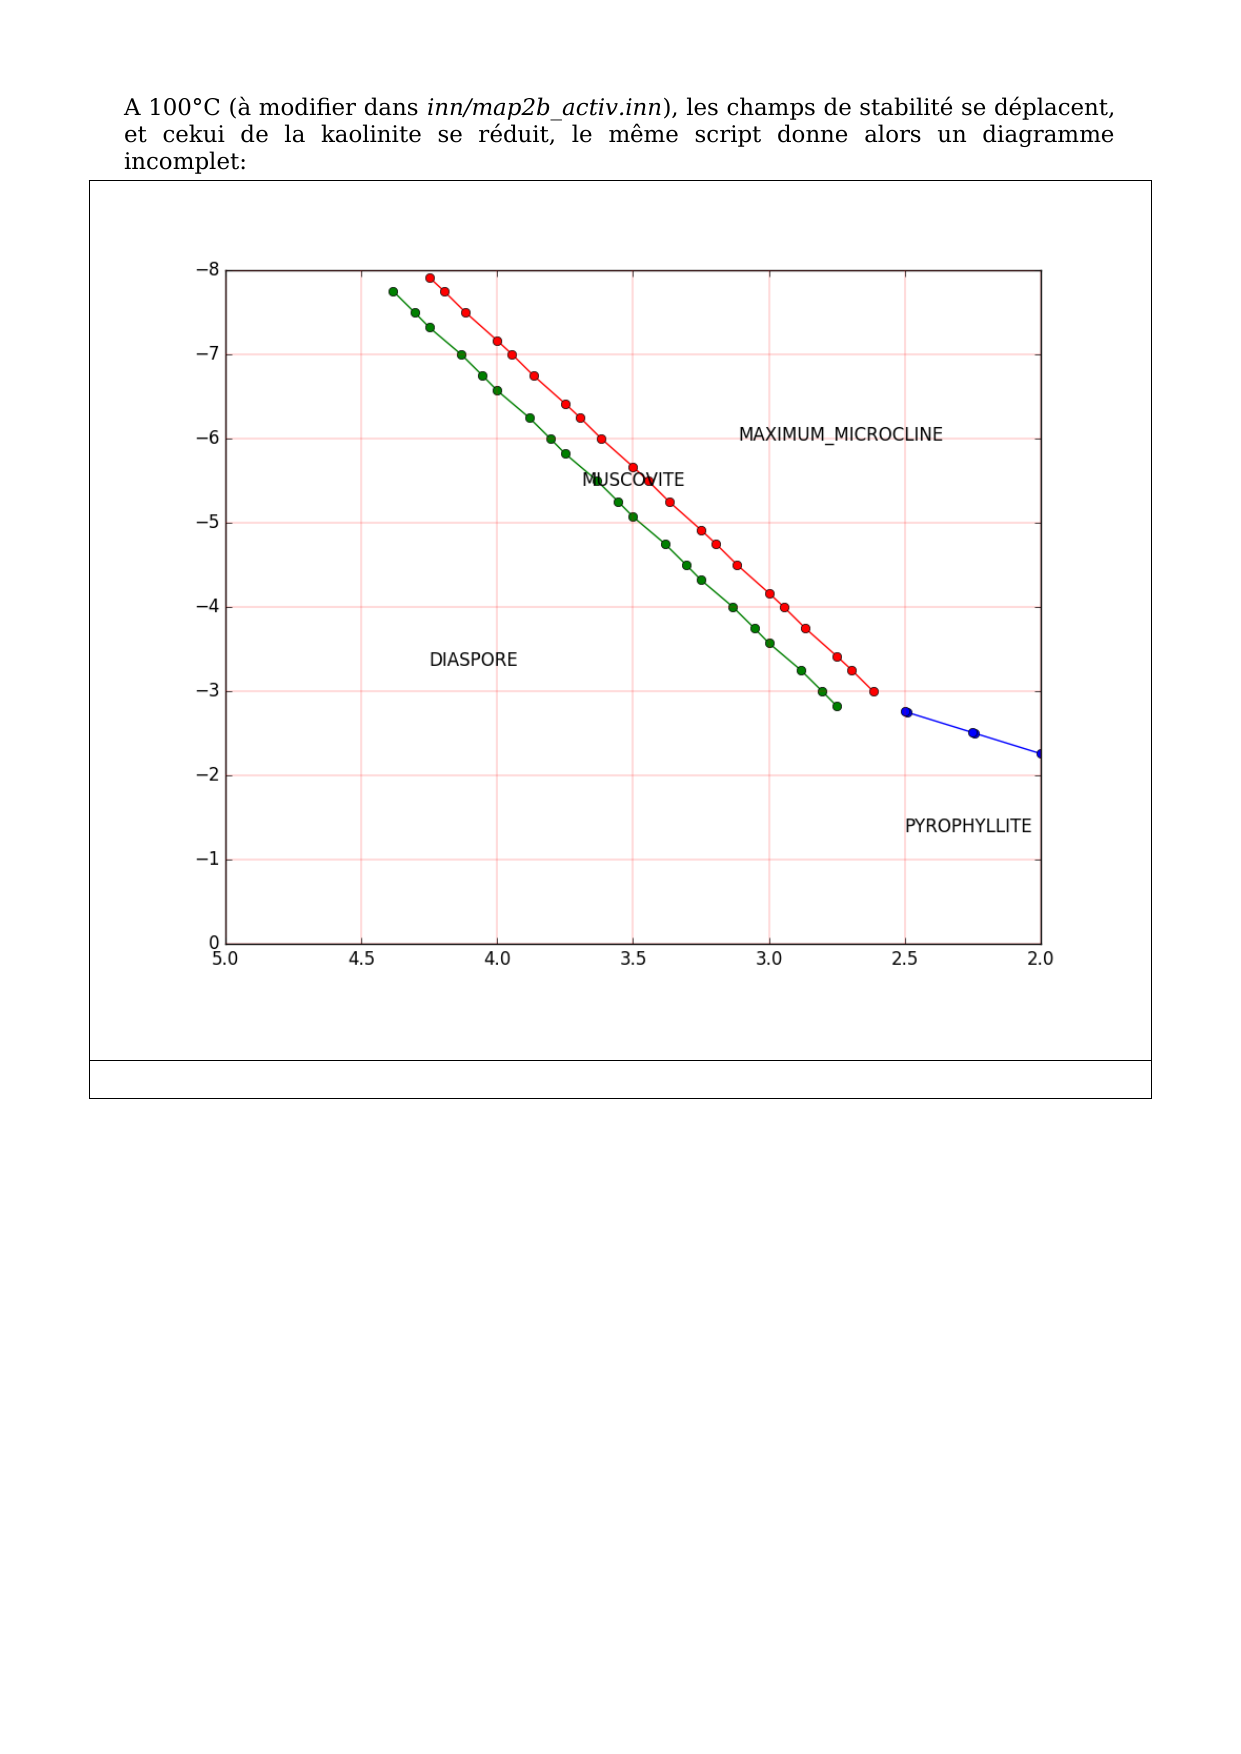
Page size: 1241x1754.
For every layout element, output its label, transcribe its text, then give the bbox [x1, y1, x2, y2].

table_cell [90, 1061, 1151, 1098]
text A 100°C (à modifier dans inn/map2b_activ.inn), les champs de stabilité se déplacent, et cekui de la kaolinite se réduit, le même script donne alors un diagramme incomplet: [124, 94, 1116, 174]
table_header [90, 1028, 1151, 1060]
table_header [90, 181, 1151, 1027]
picture [94, 186, 1146, 1028]
